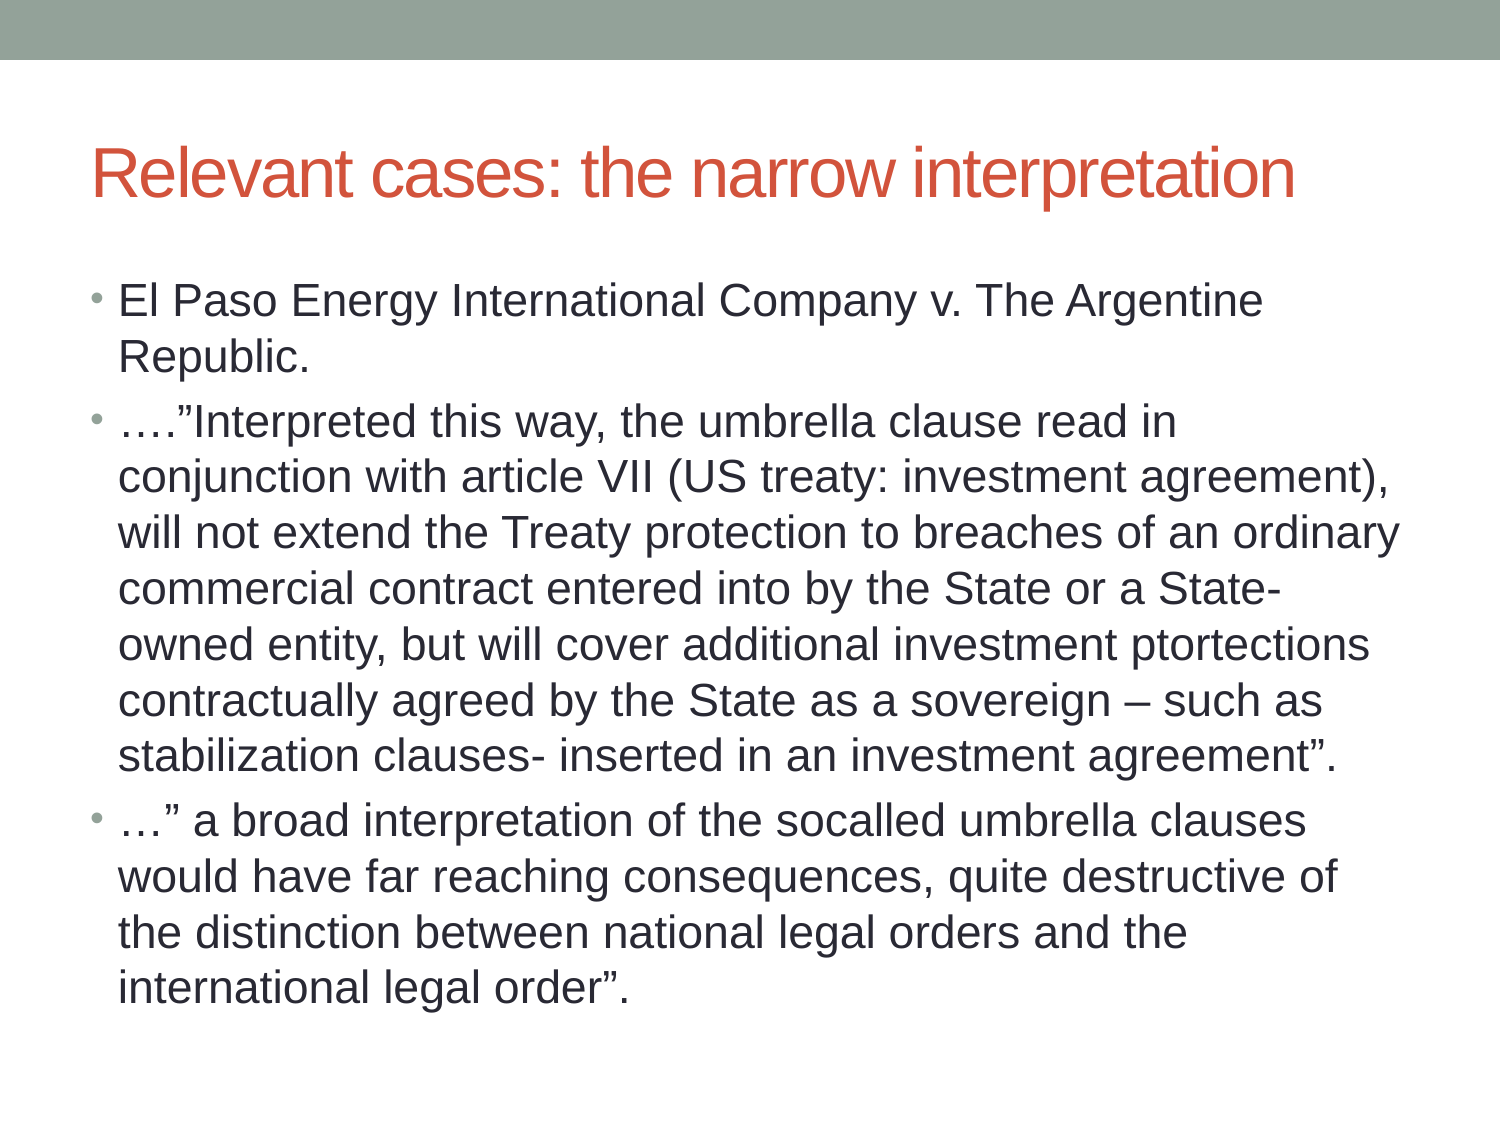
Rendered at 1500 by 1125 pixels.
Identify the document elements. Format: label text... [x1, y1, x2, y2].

list El Paso Energy International Company v. The Argentine Republic. ….”Interpreted this way, the umbrella clause read in conjunction with article VII (US treaty: investment agreement), will not extend the Treaty protection to breaches of an ordinary commercial contract entered into by the State or a State-owned entity, but will cover additional investment ptortections contractually agreed by the State as a sovereign – such as stabilization clauses- inserted in an investment agreement”. …” a broad interpretation of the socalled umbrella clauses would have far reaching consequences, quite destructive of the distinction between national legal orders and the international legal order”. [75, 262, 1425, 1063]
title Relevant cases: the narrow interpretation [75, 87, 1425, 250]
